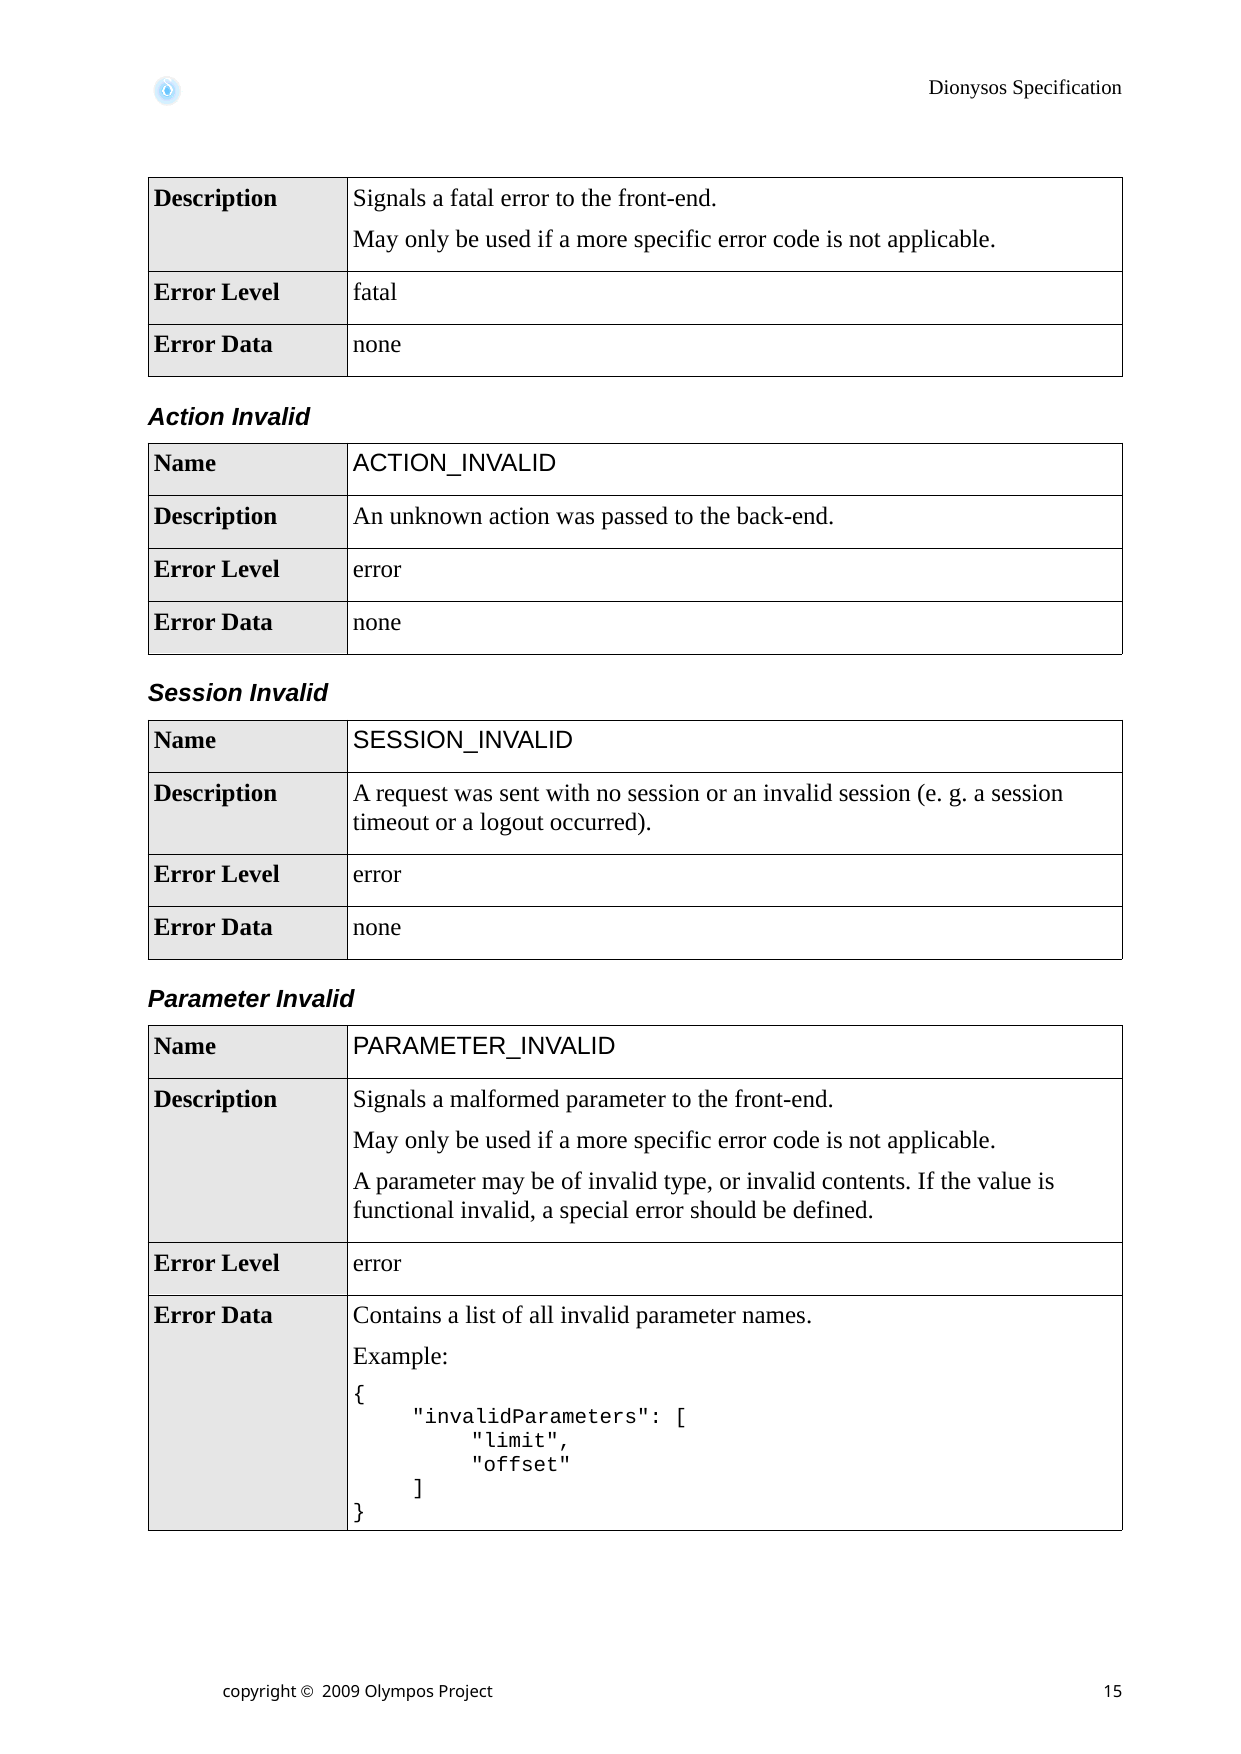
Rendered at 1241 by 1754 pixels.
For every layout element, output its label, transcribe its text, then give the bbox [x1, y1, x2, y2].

table_cell Error Data [149, 602, 347, 653]
table_cell fatal [348, 272, 1122, 324]
table_cell Description [149, 178, 347, 271]
table_cell none [348, 602, 1122, 653]
text Parameter Invalid [148, 984, 1122, 1013]
table_header Name [149, 1026, 347, 1078]
text Session Invalid [148, 678, 1122, 707]
table_cell Error Data [149, 907, 347, 959]
table_cell Description [149, 1079, 347, 1242]
table_header Name [149, 721, 347, 772]
table_cell none [348, 325, 1122, 376]
table_cell Error Data [149, 1296, 347, 1530]
table_header ACTION_INVALID [348, 444, 1122, 495]
table_cell Description [149, 496, 347, 548]
table_cell Error Level [149, 272, 347, 324]
table_cell Signals a malformed parameter to the front-end. May only be used if a more specific error code is not applicable. A parameter may be of invalid type, or invalid contents. If the value is functional invalid, a special error should be defined. [348, 1079, 1122, 1242]
text Action Invalid [148, 402, 1122, 430]
table_header SESSION_INVALID [348, 721, 1122, 772]
table_cell Error Level [149, 855, 347, 906]
table_header Name [149, 444, 347, 495]
picture [152, 75, 184, 106]
table_cell error [348, 855, 1122, 906]
table_cell none [348, 907, 1122, 959]
table_cell Contains a list of all invalid parameter names. Example: { "invalidParameters": [ "limit", "offset" ] } [348, 1296, 1122, 1530]
table_cell error [348, 1243, 1122, 1294]
table_cell Error Level [149, 1243, 347, 1294]
table_header PARAMETER_INVALID [348, 1026, 1122, 1078]
table_cell Error Level [149, 549, 347, 601]
table_cell Error Data [149, 325, 347, 376]
table_cell A request was sent with no session or an invalid session (e. g. a session timeout or a logout occurred). [348, 773, 1122, 854]
table_cell An unknown action was passed to the back-end. [348, 496, 1122, 548]
table_cell error [348, 549, 1122, 601]
table_cell Description [149, 773, 347, 854]
table_cell Signals a fatal error to the front-end. May only be used if a more specific error code is not applicable. [348, 178, 1122, 271]
